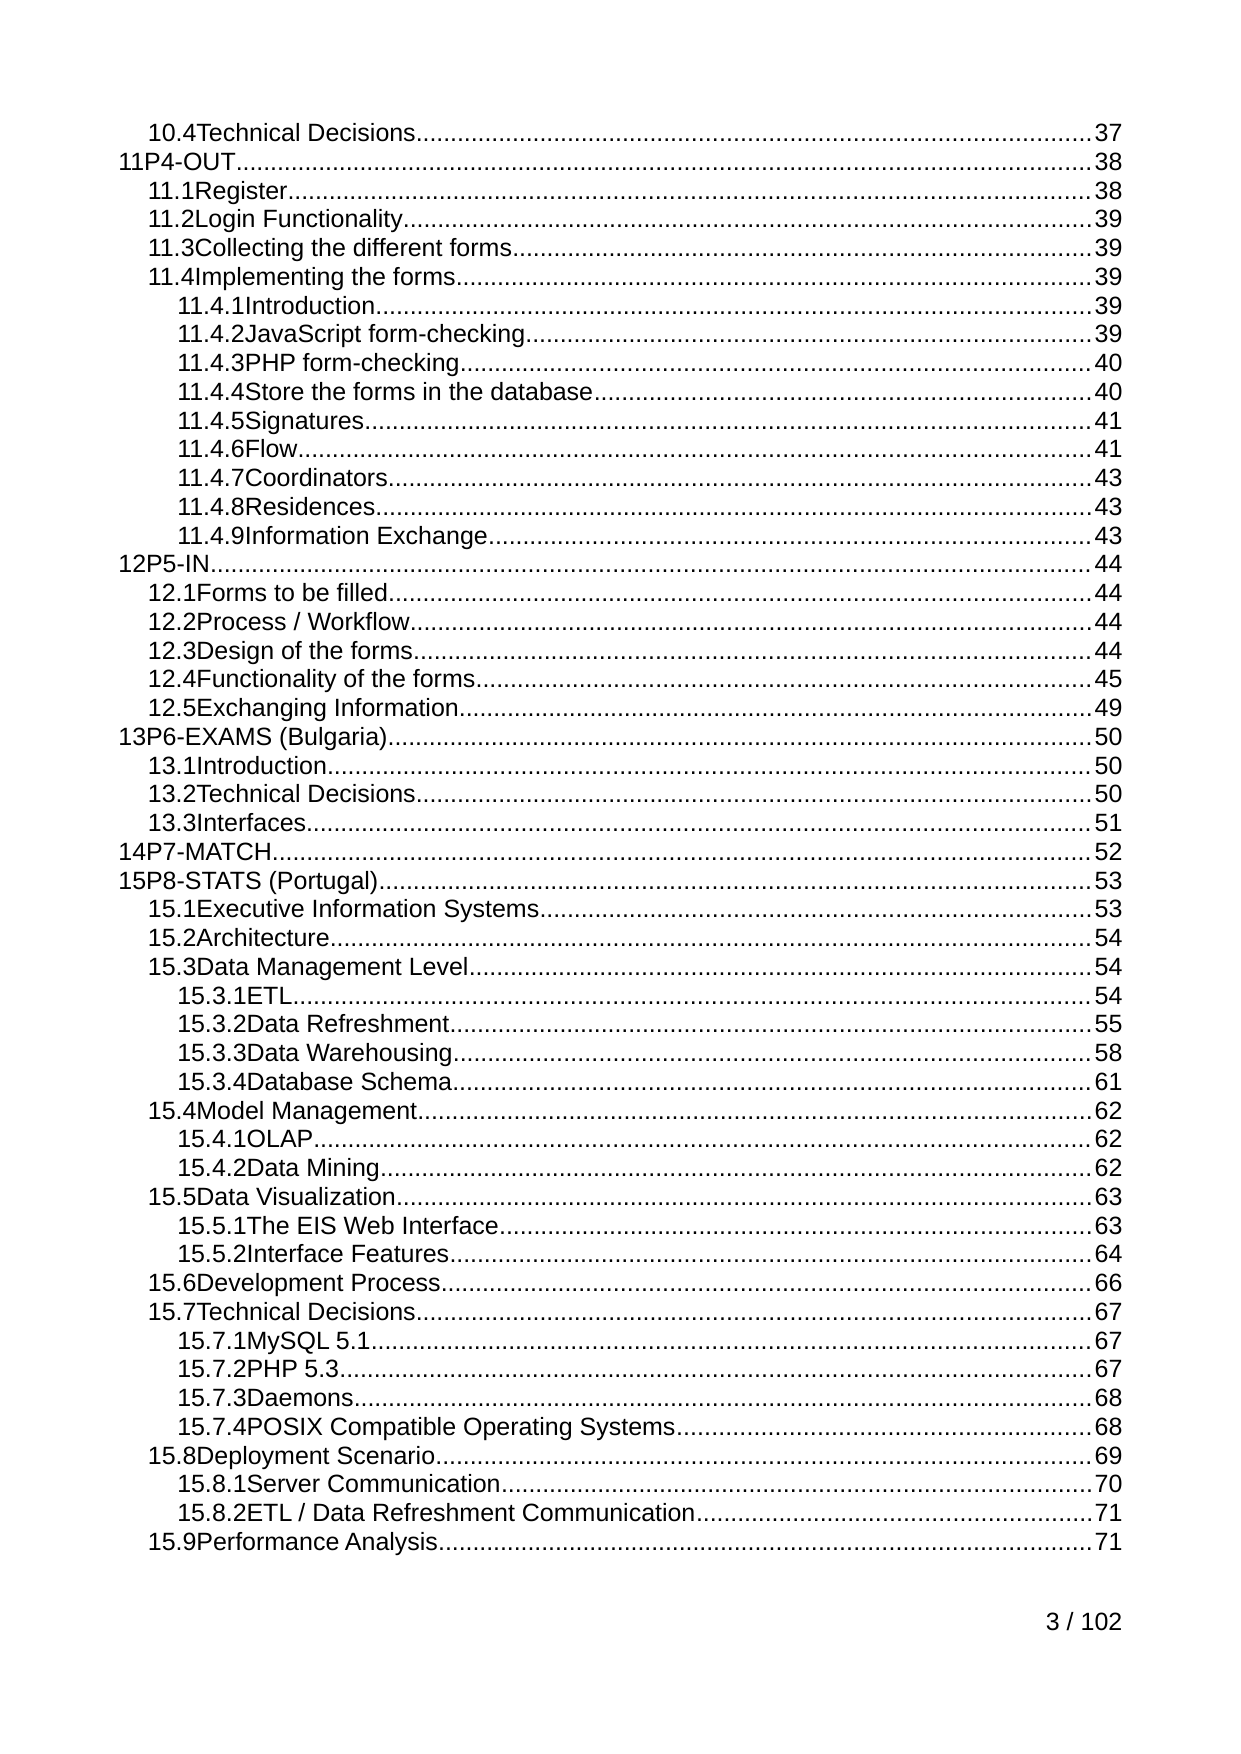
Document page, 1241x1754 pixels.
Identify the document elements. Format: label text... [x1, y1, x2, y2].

text 12P5-IN 44 [118, 549, 1122, 578]
text 13.1Introduction 50 [148, 751, 1122, 779]
text 15.3.1ETL 54 [177, 981, 1122, 1009]
text 11.3Collecting the different forms 39 [148, 233, 1122, 262]
text 11.4.3PHP form-checking 40 [177, 348, 1122, 377]
text 11.4.7Coordinators 43 [177, 463, 1122, 492]
text 15.7Technical Decisions 67 [148, 1297, 1122, 1326]
text 15.5Data Visualization 63 [148, 1182, 1122, 1211]
text 11.4.9Information Exchange 43 [177, 521, 1122, 549]
text 15.8.1Server Communication 70 [177, 1469, 1122, 1498]
text 12.4Functionality of the forms 45 [148, 664, 1122, 693]
text 13.3Interfaces 51 [148, 808, 1122, 837]
text 15.4Model Management 62 [148, 1096, 1122, 1124]
text 11.4.2JavaScript form-checking 39 [177, 319, 1122, 348]
text 12.5Exchanging Information 49 [148, 693, 1122, 722]
text 15.3.2Data Refreshment 55 [177, 1009, 1122, 1038]
text 15.5.1The EIS Web Interface 63 [177, 1211, 1122, 1239]
text 11.4.5Signatures 41 [177, 406, 1122, 434]
text 15P8-STATS (Portugal) 53 [118, 866, 1122, 894]
text 15.8.2ETL / Data Refreshment Communication 71 [177, 1498, 1122, 1527]
text 15.8Deployment Scenario 69 [148, 1441, 1122, 1469]
text 11.4Implementing the forms 39 [148, 262, 1122, 291]
text 15.5.2Interface Features 64 [177, 1239, 1122, 1268]
text 15.9Performance Analysis 71 [148, 1527, 1122, 1556]
text 15.7.3Daemons 68 [177, 1383, 1122, 1412]
text 11P4-OUT 38 [118, 147, 1122, 176]
text 15.3.4Database Schema 61 [177, 1067, 1122, 1096]
text 11.4.4Store the forms in the database 40 [177, 377, 1122, 406]
text 11.4.1Introduction 39 [177, 291, 1122, 319]
text 11.4.8Residences 43 [177, 492, 1122, 521]
text 15.6Development Process 66 [148, 1268, 1122, 1297]
text 15.7.2PHP 5.3 67 [177, 1354, 1122, 1383]
text 12.1Forms to be filled 44 [148, 578, 1122, 607]
text 14P7-MATCH 52 [118, 837, 1122, 866]
text 10.4Technical Decisions 37 [148, 118, 1122, 147]
text 11.4.6Flow 41 [177, 434, 1122, 463]
text 15.7.4POSIX Compatible Operating Systems 68 [177, 1412, 1122, 1441]
text 15.4.2Data Mining 62 [177, 1153, 1122, 1182]
text 13.2Technical Decisions 50 [148, 779, 1122, 808]
text 15.4.1OLAP 62 [177, 1124, 1122, 1153]
text 12.2Process / Workflow 44 [148, 607, 1122, 636]
text 11.2Login Functionality 39 [148, 204, 1122, 233]
text 15.3.3Data Warehousing 58 [177, 1038, 1122, 1067]
text 12.3Design of the forms 44 [148, 636, 1122, 664]
text 15.7.1MySQL 5.1 67 [177, 1326, 1122, 1354]
text 15.2Architecture 54 [148, 923, 1122, 952]
text 15.3Data Management Level 54 [148, 952, 1122, 981]
text 11.1Register 38 [148, 176, 1122, 204]
text 15.1Executive Information Systems 53 [148, 894, 1122, 923]
text 13P6-EXAMS (Bulgaria) 50 [118, 722, 1122, 751]
